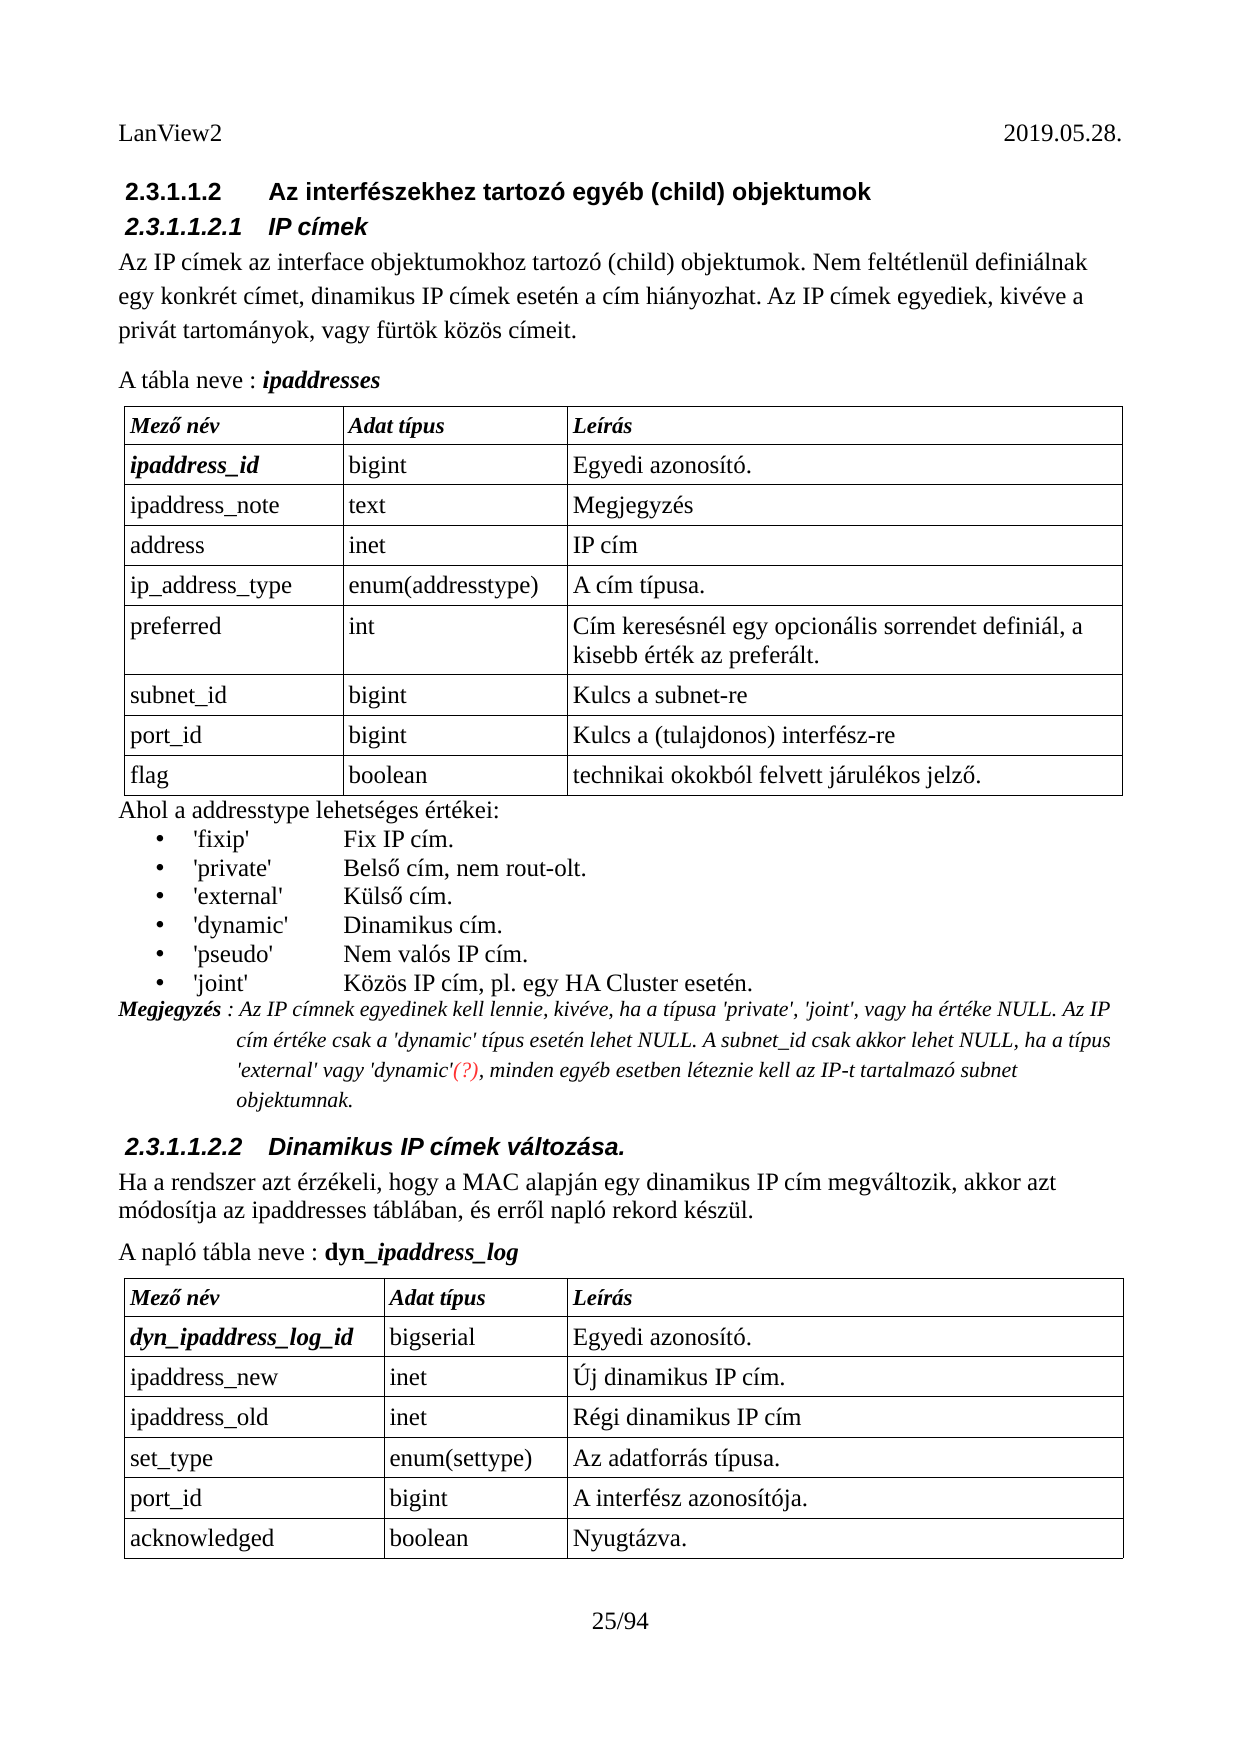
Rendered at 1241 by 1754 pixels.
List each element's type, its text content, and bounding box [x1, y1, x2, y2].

table_cell boolean [344, 756, 567, 795]
table_cell address [125, 526, 343, 565]
table_cell enum(settype) [385, 1438, 567, 1477]
list 'fixip' Fix IP cím. [156, 824, 1122, 853]
list 'pseudo' Nem valós IP cím. [156, 939, 1122, 968]
table_cell Új dinamikus IP cím. [568, 1357, 1123, 1396]
table_cell bigint [344, 716, 567, 755]
table_cell bigint [344, 675, 567, 714]
text Ahol a addresstype lehetséges értékei: [118, 795, 1122, 824]
text A tábla neve : ipaddresses [118, 365, 1122, 393]
table_cell set_type [125, 1438, 384, 1477]
table_cell Nyugtázva. [568, 1519, 1123, 1558]
table_cell subnet_id [125, 675, 343, 714]
table_cell Régi dinamikus IP cím [568, 1397, 1123, 1437]
table_header Mező név [125, 407, 343, 444]
table_cell inet [344, 526, 567, 565]
table_cell flag [125, 756, 343, 795]
table_cell A cím típusa. [568, 566, 1122, 605]
table_cell dyn_ipaddress_log_id [125, 1317, 384, 1356]
table_cell preferred [125, 606, 343, 674]
table_cell acknowledged [125, 1519, 384, 1558]
subtitle Az interfészekhez tartozó egyéb (child) objektumok [118, 177, 1122, 206]
table_cell text [344, 485, 567, 524]
subtitle IP címek [118, 212, 1122, 240]
table_cell port_id [125, 716, 343, 755]
text Az IP címek az interface objektumokhoz tartozó (child) objektumok. Nem feltétlenül definiálnak egy konkrét címet, dinamikus IP címek esetén a cím hiányozhat. Az IP címek egyediek, kivéve a privát tartományok, vagy fürtök közös címeit. [118, 247, 1122, 344]
table_header Adat típus [344, 407, 567, 444]
table_cell inet [385, 1357, 567, 1396]
table_cell Az adatforrás típusa. [568, 1438, 1123, 1477]
table_cell ipaddress_new [125, 1357, 384, 1396]
text Megjegyzés : Az IP címnek egyedinek kell lennie, kivéve, ha a típusa 'private', 'joint', vagy ha értéke NULL. Az IP cím értéke csak a 'dynamic' típus esetén lehet NULL. A subnet_id csak akkor lehet NULL, ha a típus 'external' vagy 'dynamic'(?), minden egyéb esetben léteznie kell az IP-t tartalmazó subnet objektumnak. [118, 996, 1122, 1112]
list 'joint' Közös IP cím, pl. egy HA Cluster esetén. [156, 968, 1122, 996]
table_cell bigint [385, 1478, 567, 1517]
table_cell bigint [344, 445, 567, 484]
table_cell enum(addresstype) [344, 566, 567, 605]
table_cell port_id [125, 1478, 384, 1517]
table_header Adat típus [385, 1279, 567, 1316]
table_cell A interfész azonosítója. [568, 1478, 1123, 1517]
list 'private' Belső cím, nem rout-olt. [156, 853, 1122, 881]
table_cell ip_address_type [125, 566, 343, 605]
table_header Mező név [125, 1279, 384, 1316]
table_cell IP cím [568, 526, 1122, 565]
table_cell Cím keresésnél egy opcionális sorrendet definiál, a kisebb érték az preferált. [568, 606, 1122, 674]
list 'dynamic' Dinamikus cím. [156, 910, 1122, 939]
table_cell Egyedi azonosító. [568, 445, 1122, 484]
table_cell technikai okokból felvett járulékos jelző. [568, 756, 1122, 795]
table_cell ipaddress_old [125, 1397, 384, 1437]
text Ha a rendszer azt érzékeli, hogy a MAC alapján egy dinamikus IP cím megváltozik, akkor azt módosítja az ipaddresses táblában, és erről napló rekord készül. [118, 1167, 1122, 1224]
subtitle Dinamikus IP címek változása. [118, 1132, 1122, 1160]
table_cell int [344, 606, 567, 674]
table_cell ipaddress_note [125, 485, 343, 524]
table_header Leírás [568, 1279, 1123, 1316]
table_cell Egyedi azonosító. [568, 1317, 1123, 1356]
table_cell Kulcs a (tulajdonos) interfész-re [568, 716, 1122, 755]
table_cell Megjegyzés [568, 485, 1122, 524]
table_cell bigserial [385, 1317, 567, 1356]
table_cell Kulcs a subnet-re [568, 675, 1122, 714]
text A napló tábla neve : dyn_ipaddress_log [118, 1237, 1122, 1265]
table_cell ipaddress_id [125, 445, 343, 484]
list 'external' Külső cím. [156, 881, 1122, 910]
table_cell inet [385, 1397, 567, 1437]
table_header Leírás [568, 407, 1122, 444]
table_cell boolean [385, 1519, 567, 1558]
